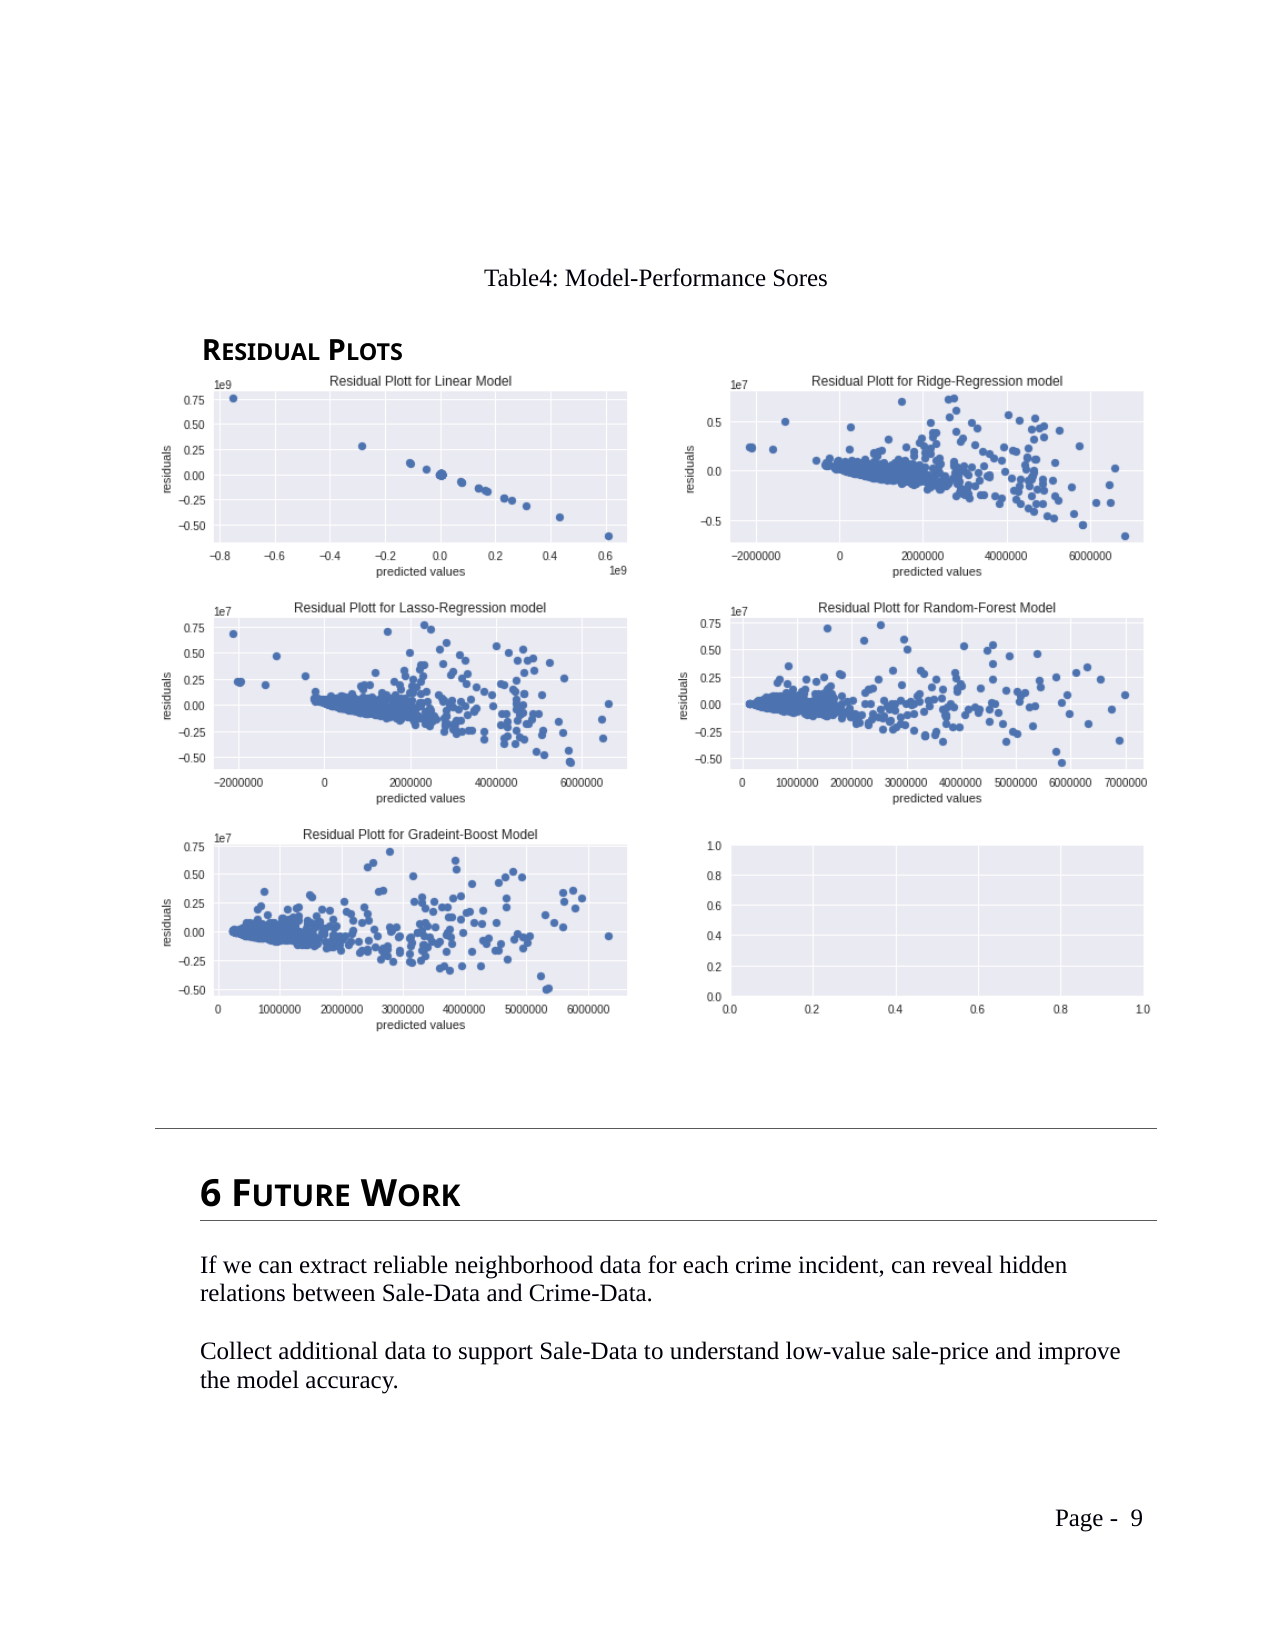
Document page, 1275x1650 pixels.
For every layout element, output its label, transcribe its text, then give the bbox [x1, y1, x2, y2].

subtitle 6 Future Work [200, 1167, 1157, 1220]
text Collect additional data to support Sale-Data to understand low-value sale-price and improve the model accuracy. [200, 1336, 1157, 1393]
subtitle Residual Plots [202, 329, 1157, 368]
text Table4: Model-Performance Sores [155, 263, 1157, 292]
picture [154, 368, 1158, 1038]
text If we can extract reliable neighborhood data for each crime incident, can reveal hidden relations between Sale-Data and Crime-Data. [200, 1250, 1157, 1307]
